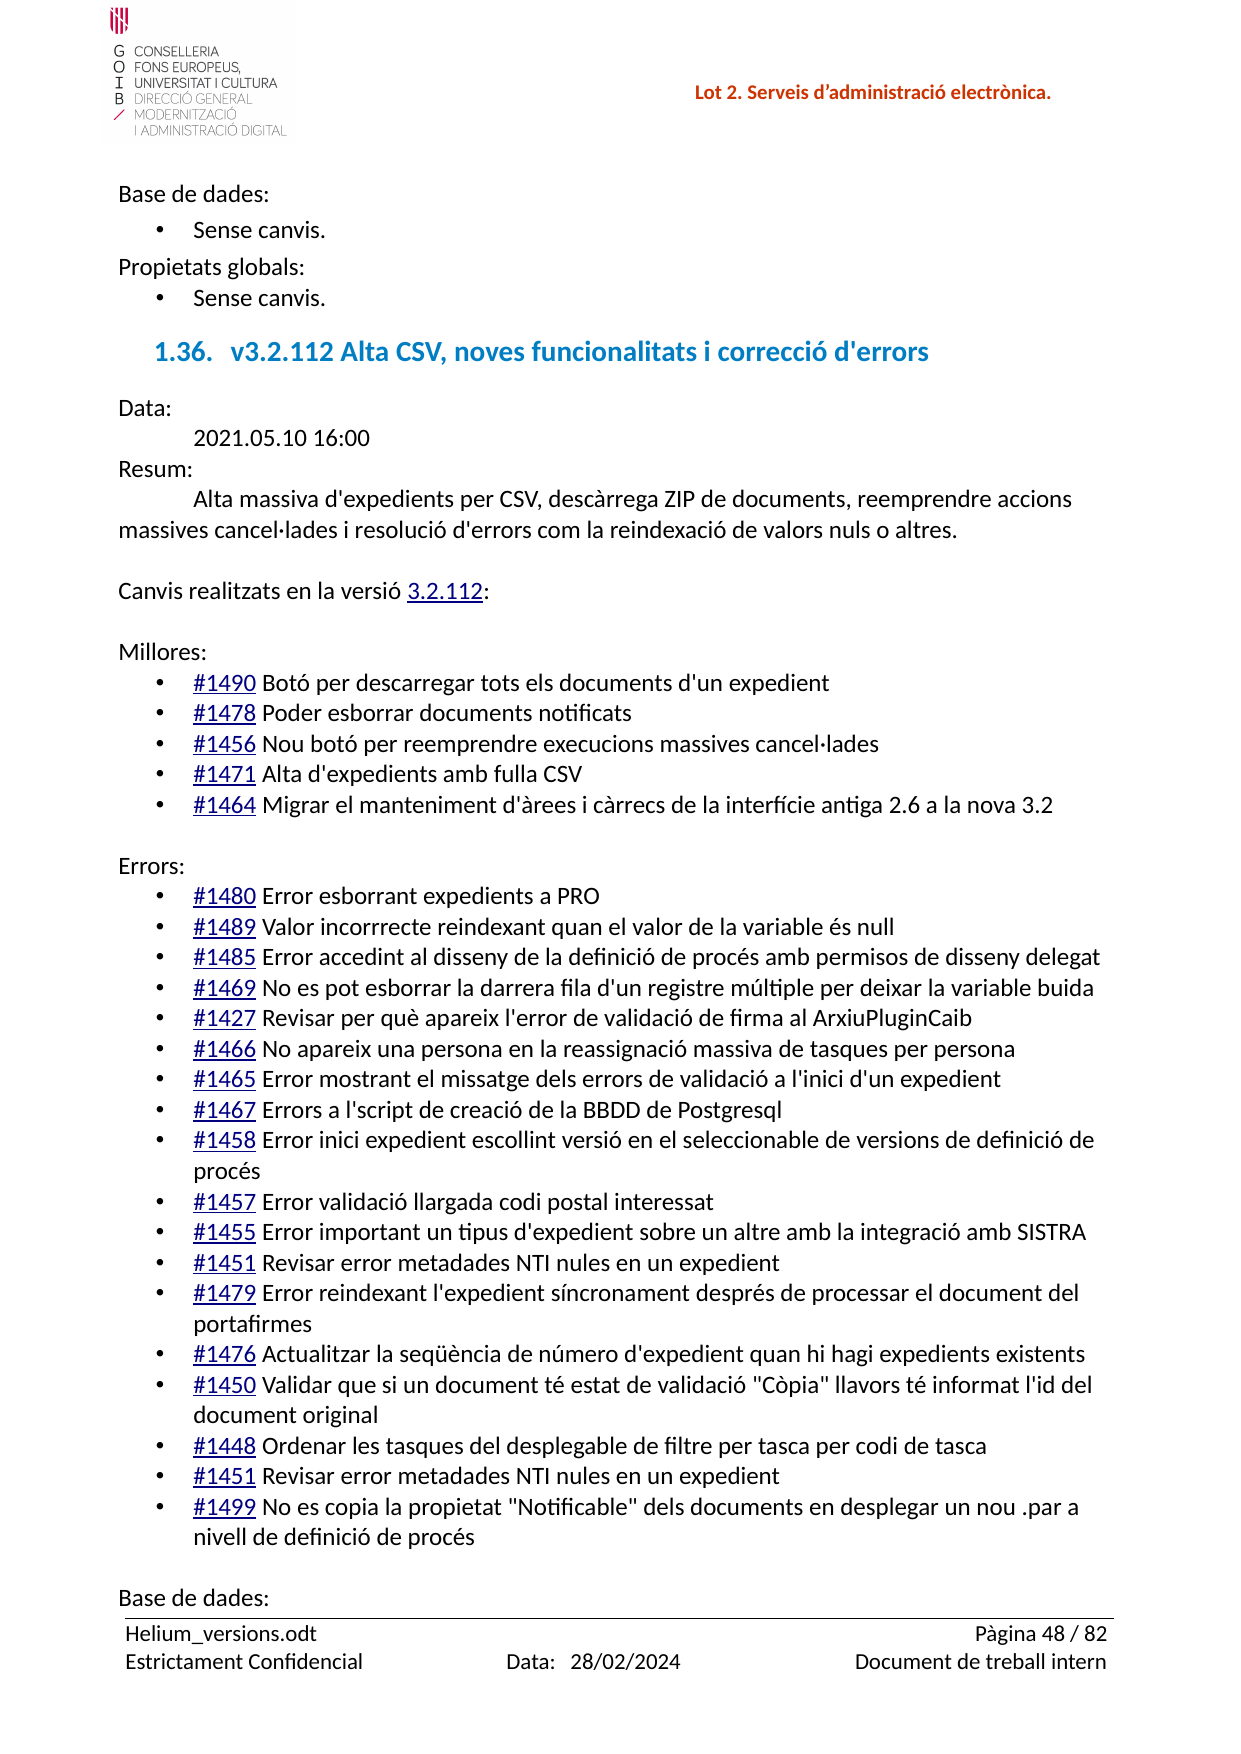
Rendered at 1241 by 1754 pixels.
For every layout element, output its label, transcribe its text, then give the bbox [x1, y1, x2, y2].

subtitle v3.2.112 Alta CSV, noves funcionalitats i correcció d'errors [153, 333, 1122, 368]
list #1455 Error important un tipus d'expedient sobre un altre amb la integració amb SISTRA [156, 1216, 1122, 1247]
text Resum: [118, 453, 1122, 484]
list #1480 Error esborrant expedients a PRO [156, 880, 1122, 911]
list #1427 Revisar per què apareix l'error de validació de firma al ArxiuPluginCaib [156, 1002, 1122, 1033]
text Propietats globals: [118, 251, 1122, 282]
text Canvis realitzats en la versió 3.2.112: [118, 575, 1122, 606]
text Data: [118, 392, 1122, 423]
text 2021.05.10 16:00 [118, 423, 1122, 453]
list #1450 Validar que si un document té estat de validació "Còpia" llavors té informat l'id del document original [156, 1369, 1122, 1430]
text Errors: [118, 850, 1122, 880]
list #1457 Error validació llargada codi postal interessat [156, 1186, 1122, 1216]
picture [100, 0, 297, 144]
list #1465 Error mostrant el missatge dels errors de validació a l'inici d'un expedient [156, 1063, 1122, 1094]
list #1469 No es pot esborrar la darrera fila d'un registre múltiple per deixar la variable buida [156, 972, 1122, 1002]
list #1479 Error reindexant l'expedient síncronament després de processar el document del portafirmes [156, 1277, 1122, 1338]
list #1485 Error accedint al disseny de la definició de procés amb permisos de disseny delegat [156, 941, 1122, 972]
list #1458 Error inici expedient escollint versió en el seleccionable de versions de definició de procés [156, 1124, 1122, 1186]
list #1476 Actualitzar la seqüència de número d'expedient quan hi hagi expedients existents [156, 1338, 1122, 1369]
list #1490 Botó per descarregar tots els documents d'un expedient [156, 667, 1122, 697]
list #1456 Nou botó per reemprendre execucions massives cancel·lades [156, 728, 1122, 758]
text Millores: [118, 636, 1122, 667]
text Base de dades: [118, 1582, 1122, 1613]
list Sense canvis. [156, 282, 1122, 312]
list #1467 Errors a l'script de creació de la BBDD de Postgresql [156, 1094, 1122, 1124]
list #1451 Revisar error metadades NTI nules en un expedient [156, 1247, 1122, 1277]
list #1448 Ordenar les tasques del desplegable de filtre per tasca per codi de tasca [156, 1430, 1122, 1460]
list #1489 Valor incorrrecte reindexant quan el valor de la variable és null [156, 911, 1122, 941]
list Sense canvis. [156, 215, 1122, 245]
list #1464 Migrar el manteniment d'àrees i càrrecs de la interfície antiga 2.6 a la nova 3.2 [156, 789, 1122, 819]
list #1499 No es copia la propietat "Notificable" dels documents en desplegar un nou .par a nivell de definició de procés [156, 1491, 1122, 1552]
list #1466 No apareix una persona en la reassignació massiva de tasques per persona [156, 1033, 1122, 1063]
text Base de dades: [118, 178, 1122, 209]
text Alta massiva d'expedients per CSV, descàrrega ZIP de documents, reemprendre accions massives cancel·lades i resolució d'errors com la reindexació de valors nuls o altres. [118, 484, 1122, 545]
list #1451 Revisar error metadades NTI nules en un expedient [156, 1460, 1122, 1491]
list #1471 Alta d'expedients amb fulla CSV [156, 758, 1122, 789]
list #1478 Poder esborrar documents notificats [156, 697, 1122, 728]
